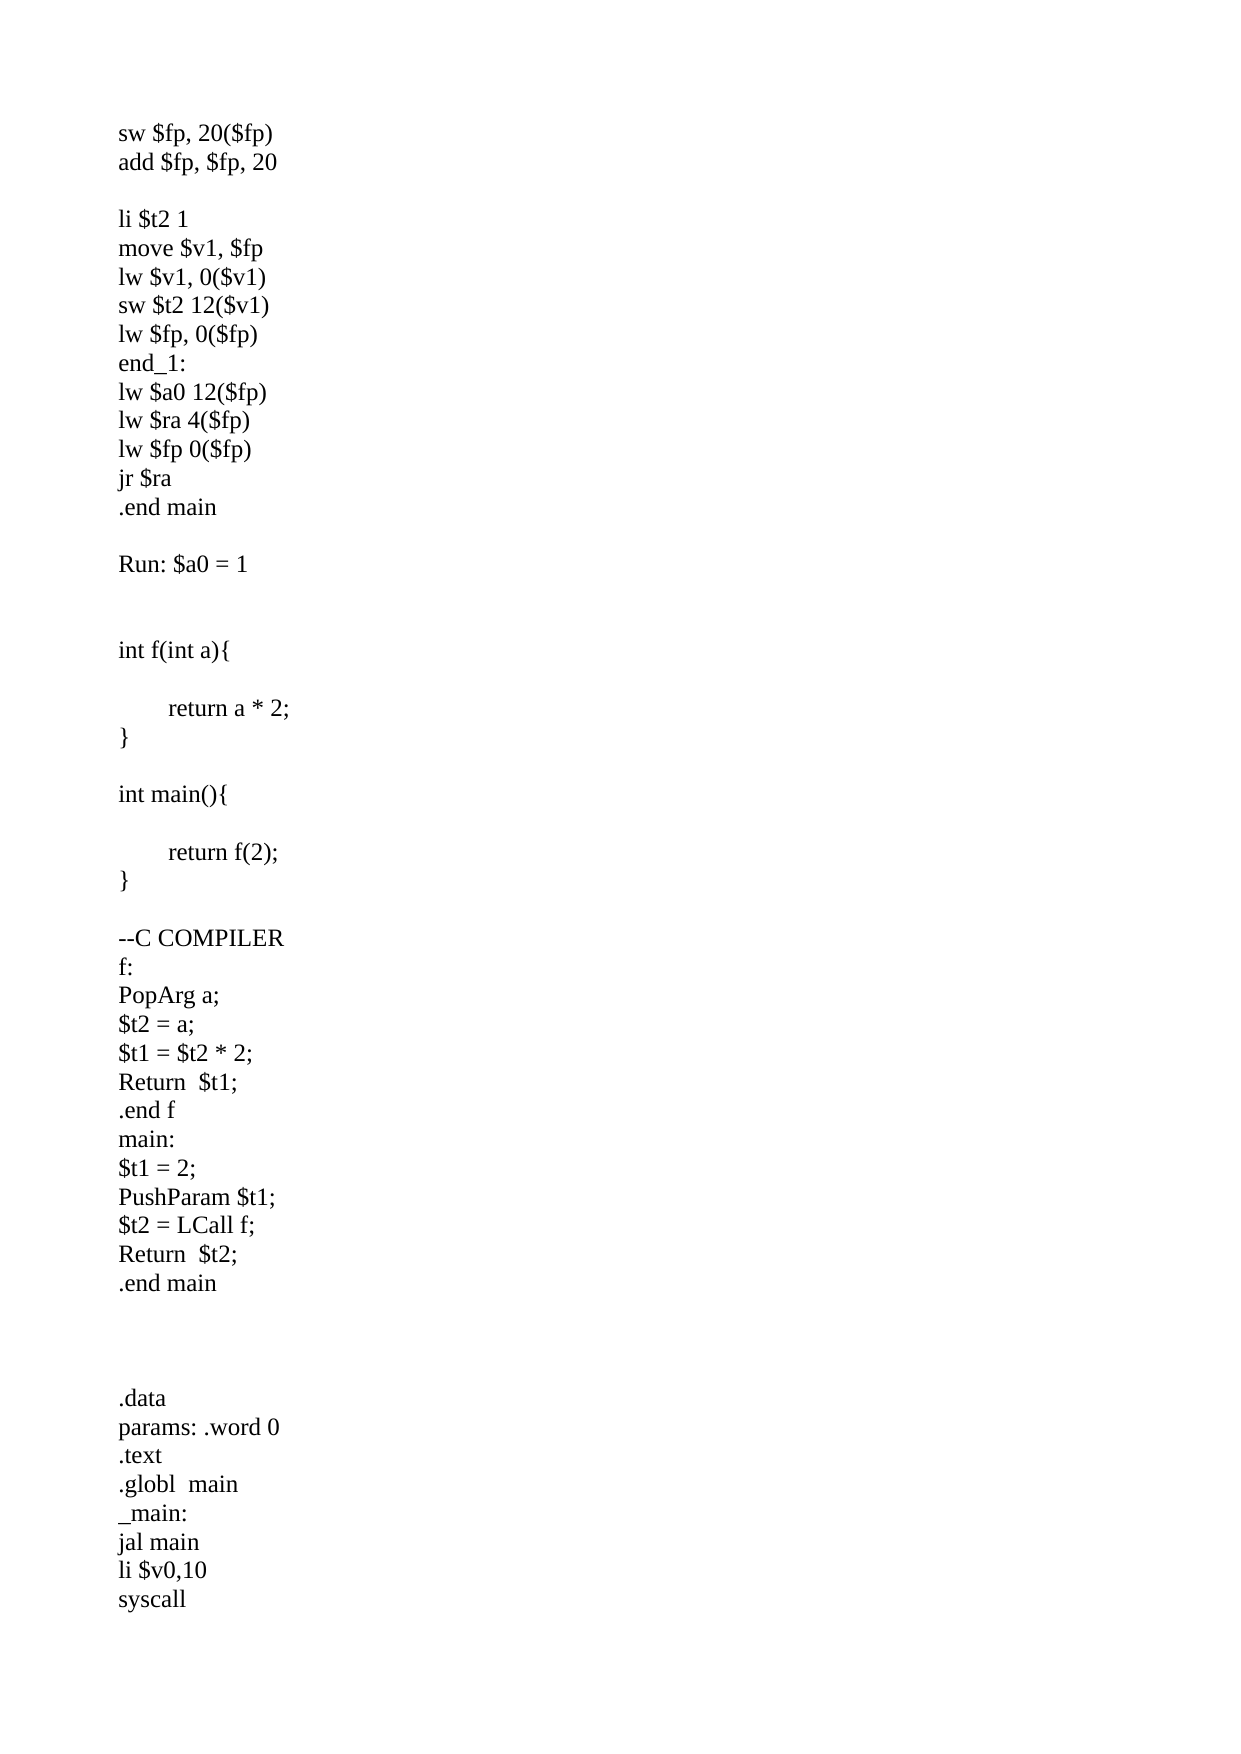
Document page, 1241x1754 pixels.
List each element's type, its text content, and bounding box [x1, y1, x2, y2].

text params: .word 0 [118, 1412, 1122, 1441]
text .end f [118, 1096, 1122, 1124]
text sw $fp, 20($fp) [118, 118, 1122, 147]
text } [118, 866, 1122, 894]
text lw $v1, 0($v1) [118, 262, 1122, 291]
text $t1 = $t2 * 2; [118, 1038, 1122, 1067]
text } [118, 722, 1122, 751]
text Return $t2; [118, 1239, 1122, 1268]
text Return $t1; [118, 1067, 1122, 1096]
text main: [118, 1124, 1122, 1153]
text --C COMPILER [118, 923, 1122, 952]
text li $t2 1 [118, 204, 1122, 233]
text Run: $a0 = 1 [118, 549, 1122, 578]
text lw $fp, 0($fp) [118, 319, 1122, 348]
text lw $fp 0($fp) [118, 434, 1122, 463]
text syscall [118, 1584, 1122, 1613]
text jr $ra [118, 463, 1122, 492]
text int f(int a){ [118, 636, 1122, 664]
text $t2 = a; [118, 1009, 1122, 1038]
text li $v0,10 [118, 1556, 1122, 1584]
text PopArg a; [118, 981, 1122, 1009]
text .data [118, 1383, 1122, 1412]
text return f(2); [118, 837, 1122, 866]
text sw $t2 12($v1) [118, 291, 1122, 319]
text return a * 2; [118, 693, 1122, 722]
text lw $ra 4($fp) [118, 406, 1122, 434]
text f: [118, 952, 1122, 981]
text $t2 = LCall f; [118, 1211, 1122, 1239]
text end_1: [118, 348, 1122, 377]
text .end main [118, 492, 1122, 521]
text lw $a0 12($fp) [118, 377, 1122, 406]
text $t1 = 2; [118, 1153, 1122, 1182]
text .end main [118, 1268, 1122, 1297]
text .globl main [118, 1469, 1122, 1498]
text move $v1, $fp [118, 233, 1122, 262]
text PushParam $t1; [118, 1182, 1122, 1211]
text int main(){ [118, 779, 1122, 808]
text jal main [118, 1527, 1122, 1556]
text .text [118, 1441, 1122, 1469]
text add $fp, $fp, 20 [118, 147, 1122, 176]
text _main: [118, 1498, 1122, 1527]
